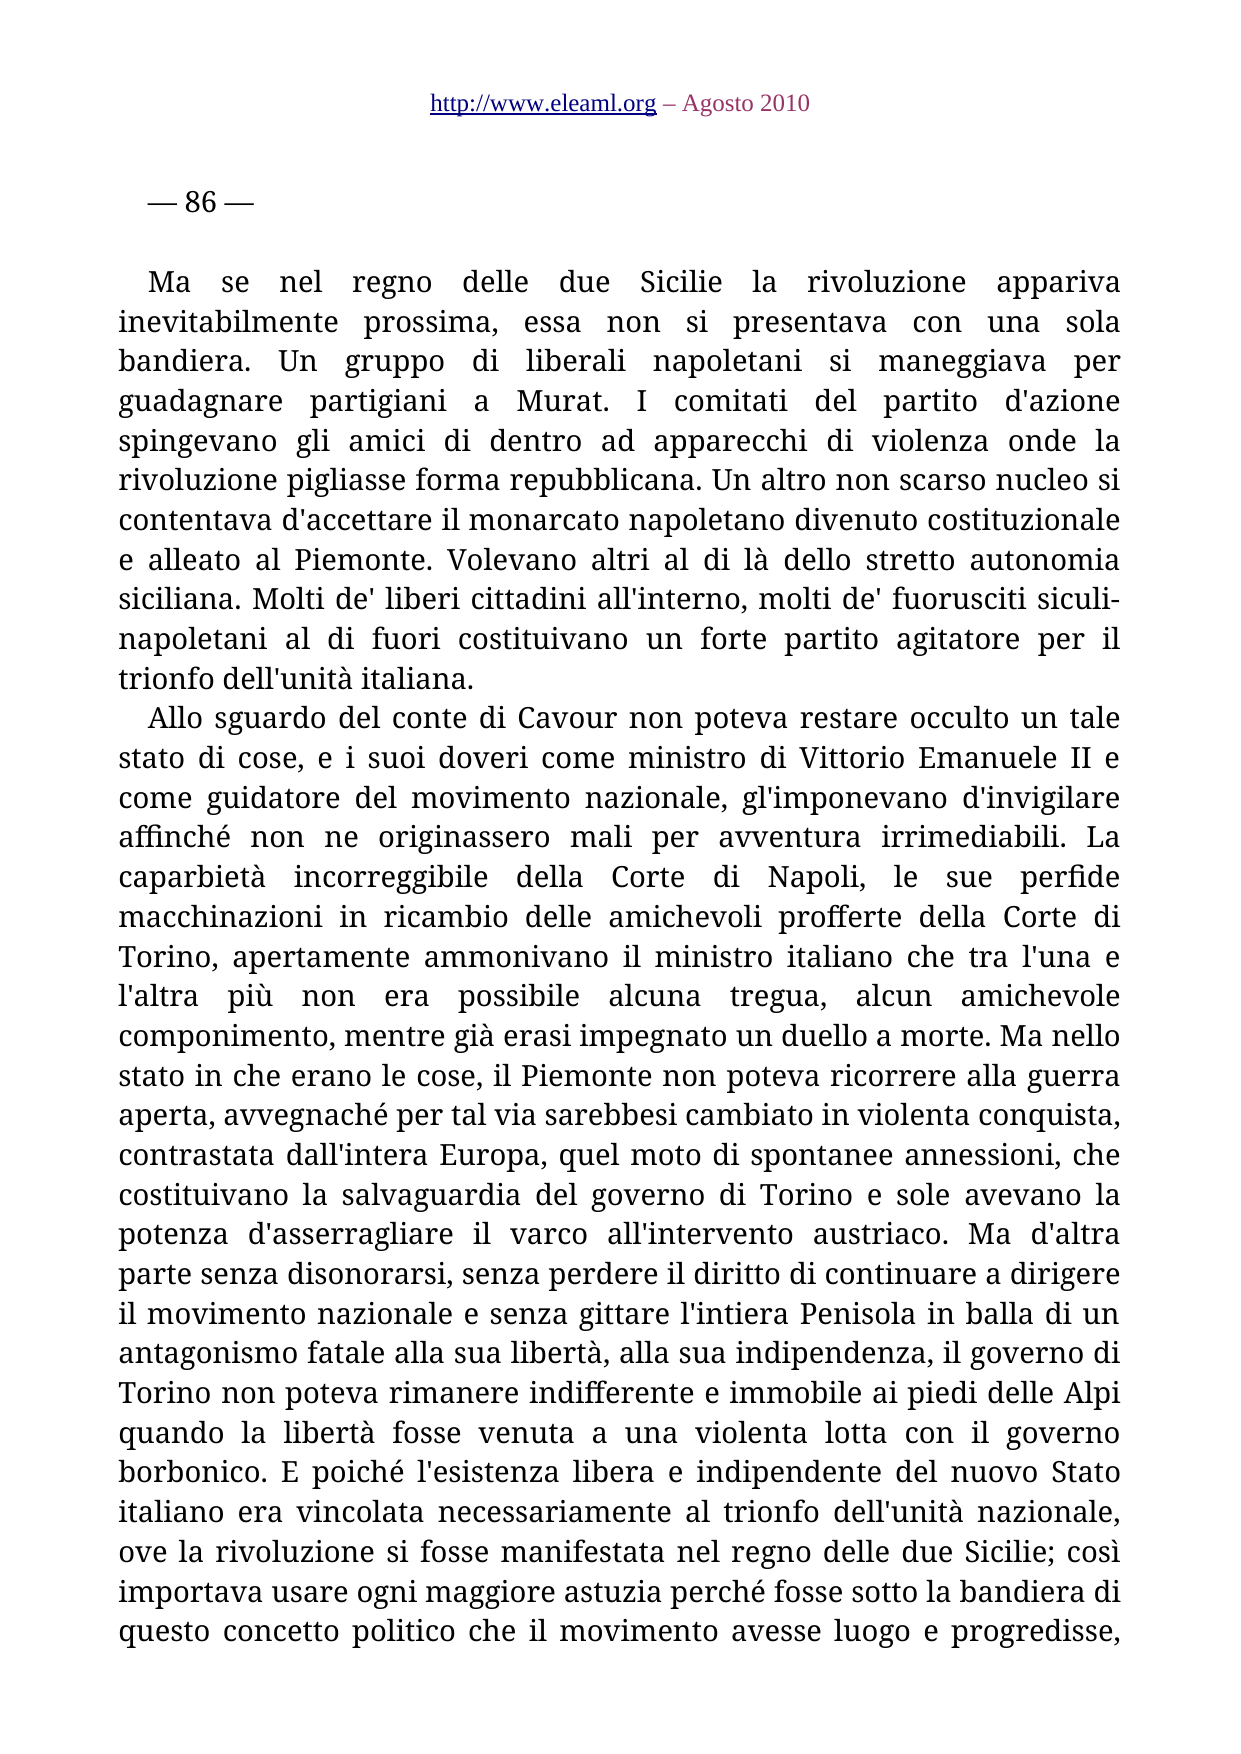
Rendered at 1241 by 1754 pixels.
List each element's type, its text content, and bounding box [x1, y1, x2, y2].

text Allo sguardo del conte di Cavour non poteva restare occulto un tale stato di cose, e i suoi doveri come ministro di Vittorio Emanuele II e come guidatore del movimento nazionale, gl'imponevano d'invigilare affinché non ne originassero mali per avventura irrimediabili. La caparbietà incorreggibile della Corte di Napoli, le sue perfide macchinazioni in ricambio delle amichevoli profferte della Corte di Torino, apertamente ammonivano il ministro italiano che tra l'una e l'altra più non era possibile alcuna tregua, alcun amichevole componimento, mentre già erasi impegnato un duello a morte. Ma nello stato in che erano le cose, il Piemonte non poteva ricorrere alla guerra aperta, avvegnaché per tal via sarebbesi cambiato in violenta conquista, contrastata dall'intera Europa, quel moto di spontanee annessioni, che costituivano la salvaguardia del governo di Torino e sole avevano la potenza d'asserragliare il varco all'intervento austriaco. Ma d'altra parte senza disonorarsi, senza perdere il diritto di continuare a dirigere il movimento nazionale e senza gittare l'intiera Penisola in balla di un antagonismo fatale alla sua libertà, alla sua indipendenza, il governo di Torino non poteva rimanere indifferente e immobile ai piedi delle Alpi quando la libertà fosse venuta a una violenta lotta con il governo borbonico. E poiché l'esistenza libera e indipendente del nuovo Stato italiano era vincolata necessariamente al trionfo dell'unità nazionale, ove la rivoluzione si fosse manifestata nel regno delle due Sicilie; così importava usare ogni maggiore astuzia perché fosse sotto la bandiera di questo concetto politico che il movimento avesse luogo e progredisse, [118, 698, 1122, 1650]
text Ma se nel regno delle due Sicilie la rivoluzione appariva inevitabilmente prossima, essa non si presentava con una sola bandiera. Un gruppo di liberali napoletani si maneggiava per guadagnare partigiani a Murat. I comitati del partito d'azione spingevano gli amici di dentro ad apparecchi di violenza onde la rivoluzione pigliasse forma repubblicana. Un altro non scarso nucleo si contentava d'accettare il monarcato napoletano divenuto costituzionale e alleato al Piemonte. Volevano altri al di là dello stretto autonomia siciliana. Molti de' liberi cittadini all'interno, molti de' fuorusciti siculi-napoletani al di fuori costituivano un forte partito agitatore per il trionfo dell'unità italiana. [118, 261, 1122, 698]
text — 86 — [118, 182, 1122, 221]
